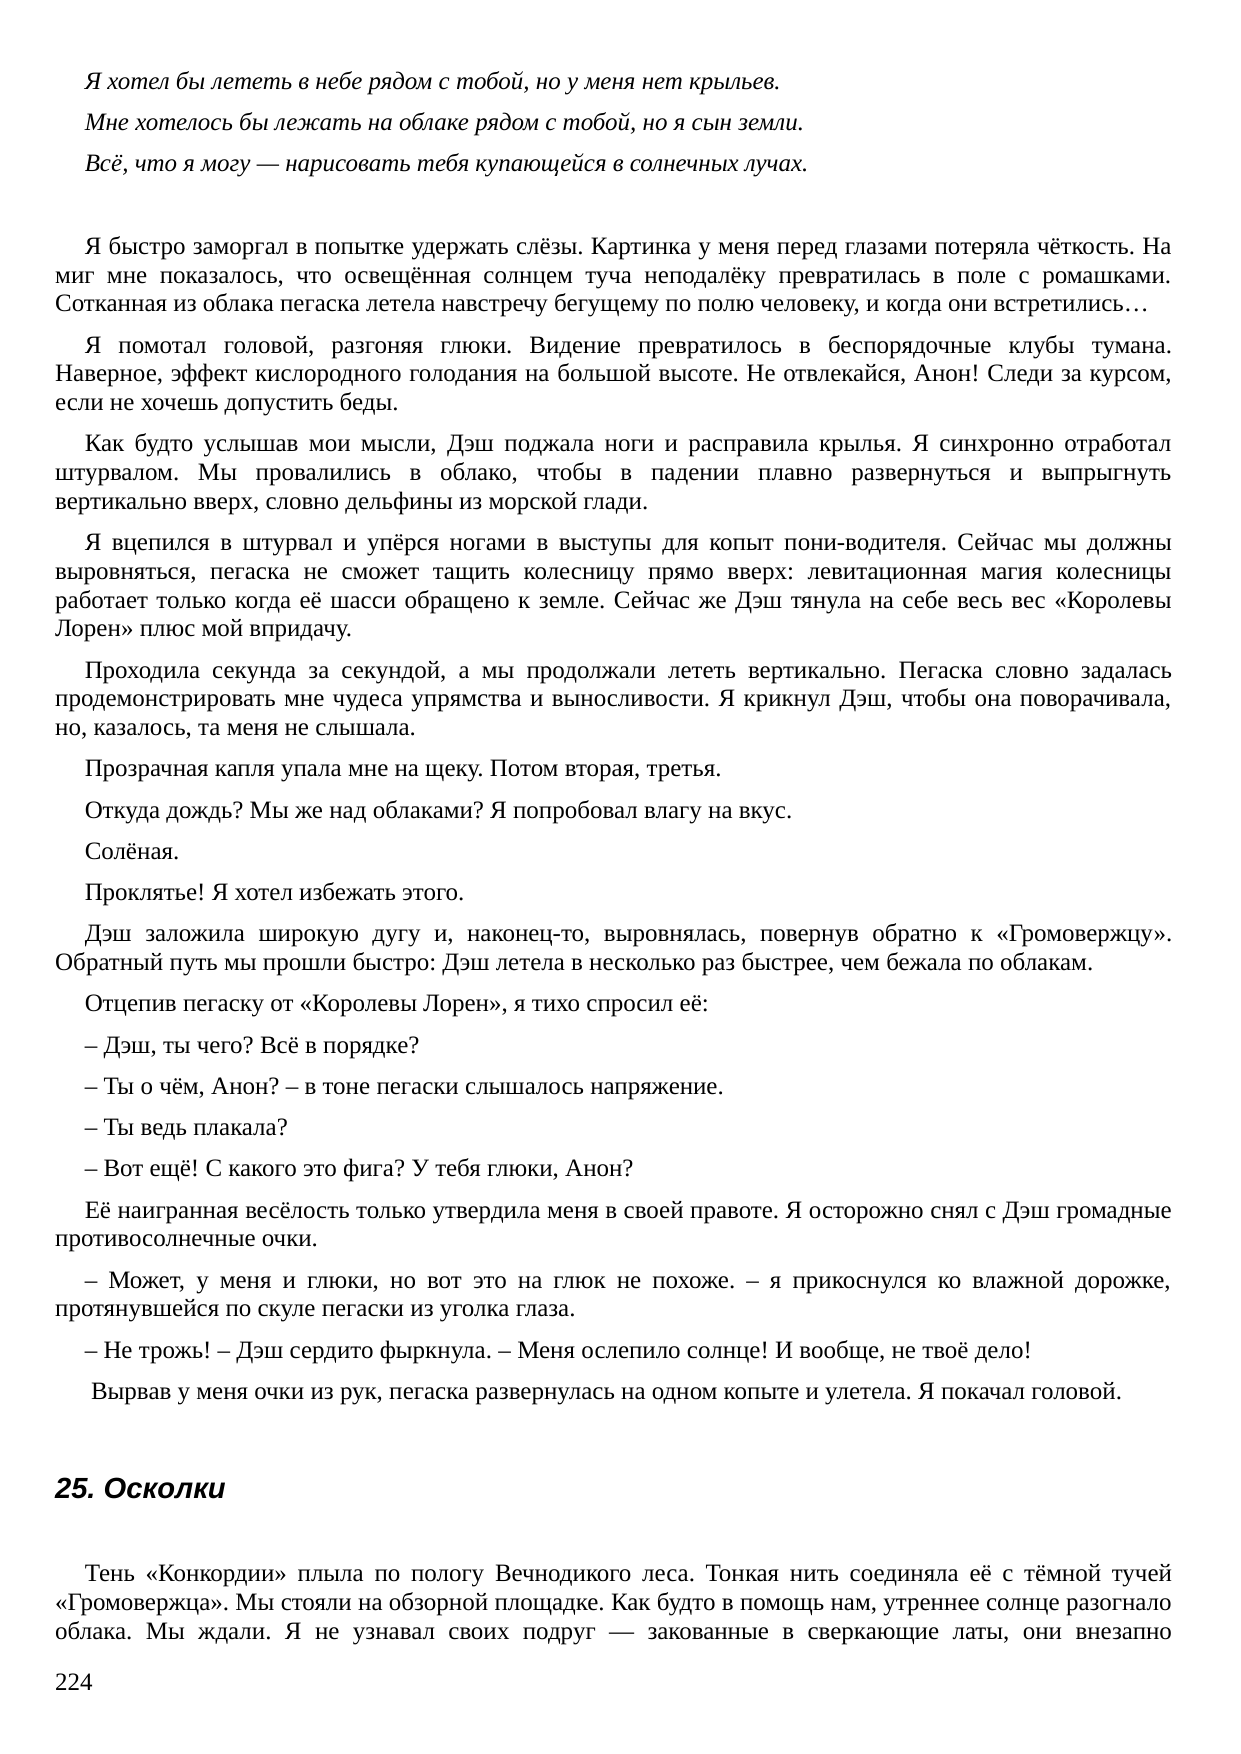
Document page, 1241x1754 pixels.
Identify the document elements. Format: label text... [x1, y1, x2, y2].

text Отцепив пегаску от «Королевы Лорен», я тихо спросил её: [55, 988, 1173, 1017]
text Вырвав у меня очки из рук, пегаска развернулась на одном копыте и улетела. Я покачал головой. [55, 1376, 1173, 1405]
text Всё, что я могу — нарисовать тебя купающейся в солнечных лучах. [55, 148, 1173, 177]
text Откуда дождь? Мы же над облаками? Я попробовал влагу на вкус. [55, 795, 1173, 823]
text Мне хотелось бы лежать на облаке рядом с тобой, но я сын земли. [55, 107, 1173, 136]
text Солёная. [55, 836, 1173, 865]
text Я помотал головой, разгоняя глюки. Видение превратилось в беспорядочные клубы тумана. Наверное, эффект кислородного голодания на большой высоте. Не отвлекайся, Анон! Следи за курсом, если не хочешь допустить беды. [55, 330, 1173, 416]
text Тень «Конкордии» плыла по пологу Вечнодикого леса. Тонкая нить соединяла её с тёмной тучей «Громовержца». Мы стояли на обзорной площадке. Как будто в помощь нам, утреннее солнце разогнало облака. Мы ждали. Я не узнавал своих подруг — закованные в сверкающие латы, они внезапно [55, 1558, 1173, 1644]
text Я быстро заморгал в попытке удержать слёзы. Картинка у меня перед глазами потеряла чёткость. На миг мне показалось, что освещённая солнцем туча неподалёку превратилась в поле с ромашками. Сотканная из облака пегаска летела навстречу бегущему по полю человеку, и когда они встретились… [55, 231, 1173, 317]
text Я хотел бы лететь в небе рядом с тобой, но у меня нет крыльев. [55, 66, 1173, 95]
text – Вот ещё! С какого это фига? У тебя глюки, Анон? [55, 1153, 1173, 1182]
text Проклятье! Я хотел избежать этого. [55, 877, 1173, 906]
text – Не трожь! – Дэш сердито фыркнула. – Меня ослепило солнце! И вообще, не твоё дело! [55, 1335, 1173, 1363]
text Проходила секунда за секундой, а мы продолжали лететь вертикально. Пегаска словно задалась продемонстрировать мне чудеса упрямства и выносливости. Я крикнул Дэш, чтобы она поворачивала, но, казалось, та меня не слышала. [55, 655, 1173, 741]
text Прозрачная капля упала мне на щеку. Потом вторая, третья. [55, 753, 1173, 782]
text Я вцепился в штурвал и упёрся ногами в выступы для копыт пони-водителя. Сейчас мы должны выровняться, пегаска не сможет тащить колесницу прямо вверх: левитационная магия колесницы работает только когда её шасси обращено к земле. Сейчас же Дэш тянула на себе весь вес «Королевы Лорен» плюс мой впридачу. [55, 527, 1173, 642]
text – Может, у меня и глюки, но вот это на глюк не похоже. – я прикоснулся ко влажной дорожке, протянувшейся по скуле пегаски из уголка глаза. [55, 1265, 1173, 1322]
text Как будто услышав мои мысли, Дэш поджала ноги и расправила крылья. Я синхронно отработал штурвалом. Мы провалились в облако, чтобы в падении плавно развернуться и выпрыгнуть вертикально вверх, словно дельфины из морской глади. [55, 428, 1173, 515]
text – Ты о чём, Анон? – в тоне пегаски слышалось напряжение. [55, 1071, 1173, 1100]
text Дэш заложила широкую дугу и, наконец-то, выровнялась, повернув обратно к «Громовержцу». Обратный путь мы прошли быстро: Дэш летела в несколько раз быстрее, чем бежала по облакам. [55, 918, 1173, 976]
text – Дэш, ты чего? Всё в порядке? [55, 1030, 1173, 1058]
text – Ты ведь плакала? [55, 1112, 1173, 1141]
text Её наигранная весёлость только утвердила меня в своей правоте. Я осторожно снял с Дэш громадные противосолнечные очки. [55, 1195, 1173, 1252]
subtitle 25. Осколки [55, 1471, 1173, 1504]
